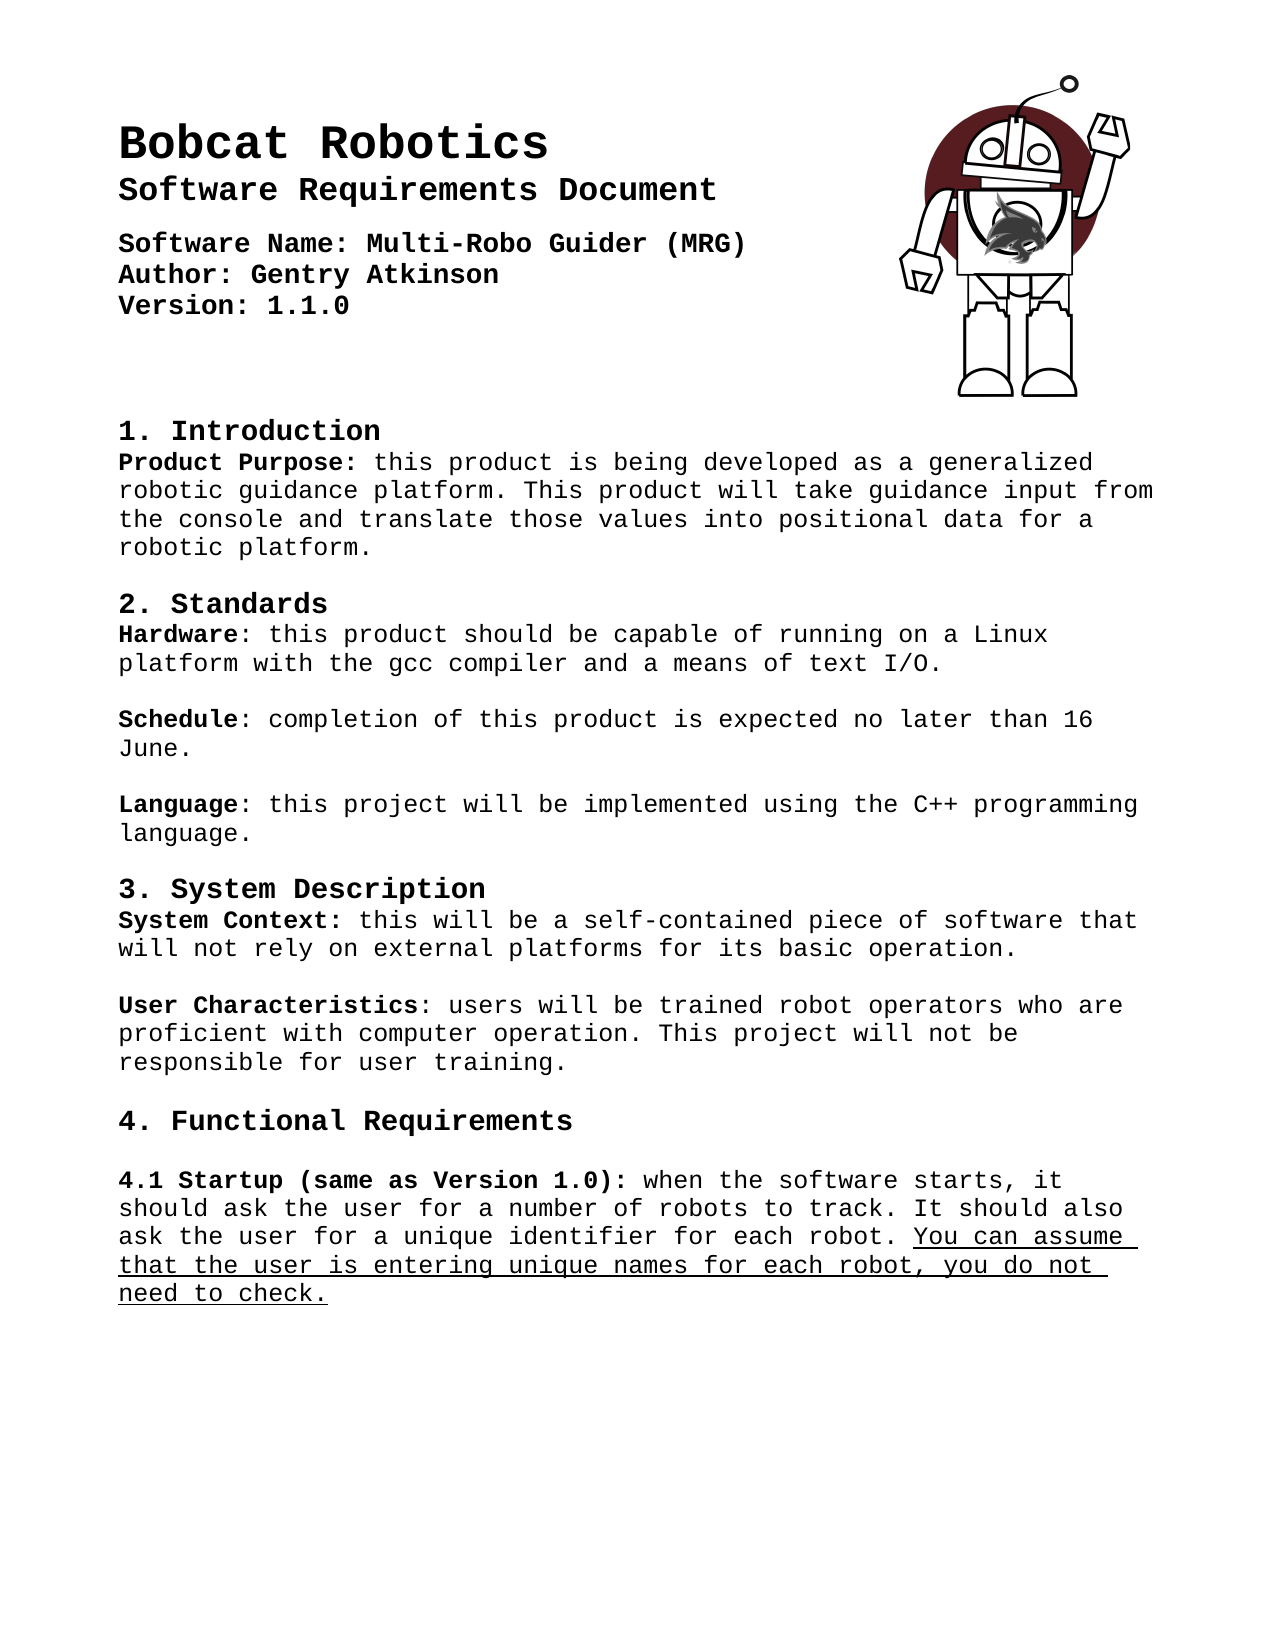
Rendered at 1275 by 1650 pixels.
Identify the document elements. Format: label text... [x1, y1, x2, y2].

text 3. System Description [118, 874, 1157, 907]
picture [899, 75, 1131, 397]
text Schedule: completion of this product is expected no later than 16 June. [118, 707, 1157, 763]
text User Characteristics: users will be trained robot operators who are proficient with computer operation. This project will not be responsible for user training. [118, 992, 1157, 1077]
text 4.1 Startup (same as Version 1.0): when the software starts, it should ask the user for a number of robots to track. It should also ask the user for a unique identifier for each robot. You can assume that the user is entering unique names for each robot, you do not need to check. [118, 1167, 1157, 1309]
text Bobcat Robotics Software Requirements Document [118, 118, 899, 210]
text Hardware: this product should be capable of running on a Linux platform with the gcc compiler and a means of text I/O. [118, 622, 1157, 678]
text Software Name: Multi-Robo Guider (MRG) Author: Gentry Atkinson Version: 1.1.0 [118, 210, 899, 323]
text 1. Introduction [118, 417, 1157, 449]
text Product Purpose: this product is being developed as a generalized robotic guidance platform. This product will take guidance input from the console and translate those values into positional data for a robotic platform. [118, 449, 1157, 563]
text System Context: this will be a self-contained piece of software that will not rely on external platforms for its basic operation. [118, 907, 1157, 964]
text [1131, 210, 1157, 323]
text 4. Functional Requirements [118, 1106, 1157, 1139]
text 2. Standards [118, 589, 1157, 622]
text [1131, 118, 1157, 210]
text Language: this project will be implemented using the C++ programming language. [118, 792, 1157, 848]
